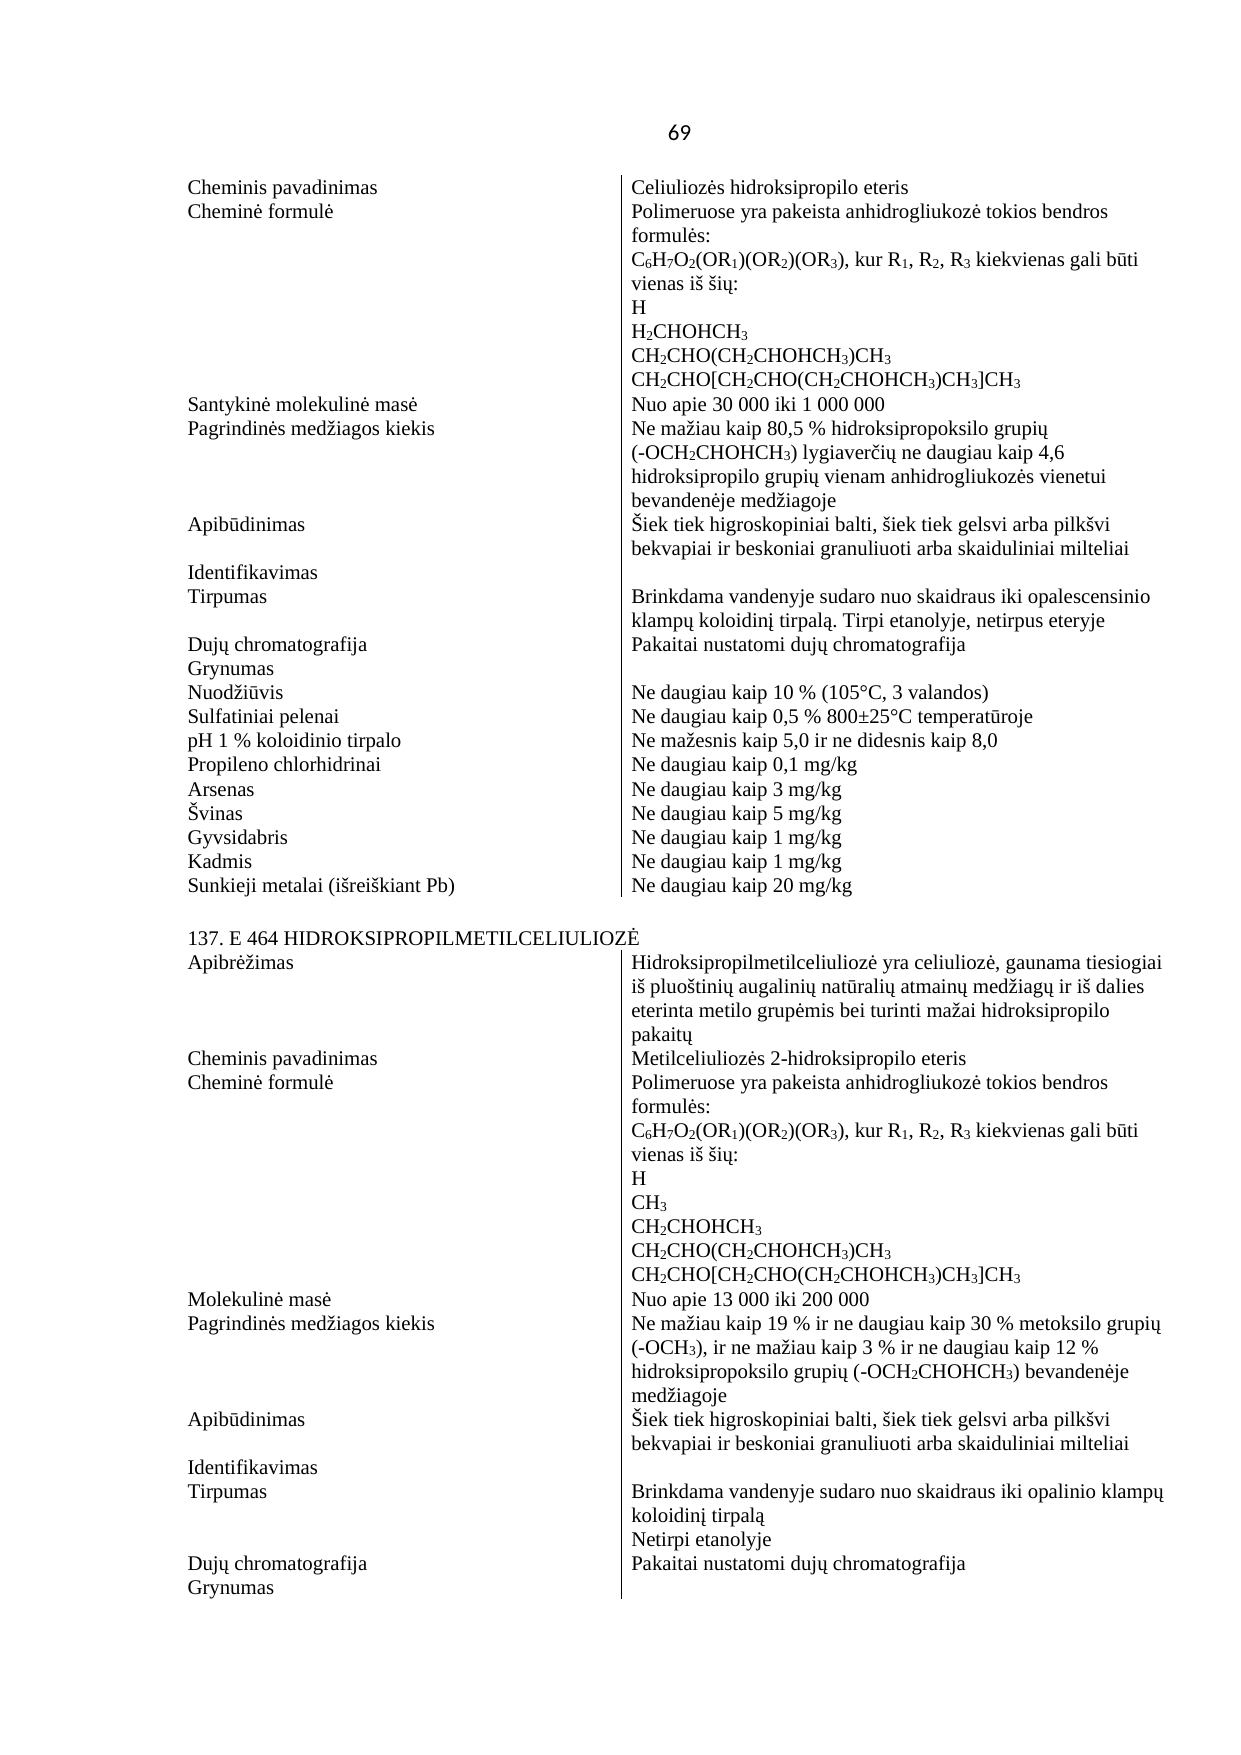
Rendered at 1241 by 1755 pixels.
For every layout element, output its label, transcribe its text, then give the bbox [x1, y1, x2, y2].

table_cell [622, 1575, 1181, 1599]
table_cell Polimeruose yra pakeista anhidrogliukozė tokios bendros formulės: C6H7O2(OR1)(OR2)(OR3), kur R1, R2, R3 kiekvienas gali būti vienas iš šių: H CH3 CH2CHOHCH3 CH2CHO(CH2CHOHCH3)CH3 CH2CHO[CH2CHO(CH2CHOHCH3)CH3]CH3 [622, 1070, 1181, 1286]
table_cell Polimeruose yra pakeista anhidrogliukozė tokios bendros formulės: C6H7O2(OR1)(OR2)(OR3), kur R1, R2, R3 kiekvienas gali būti vienas iš šių: H H2CHOHCH3 CH2CHO(CH2CHOHCH3)CH3 CH2CHO[CH2CHO(CH2CHOHCH3)CH3]CH3 [622, 199, 1181, 391]
table_cell Molekulinė masė [177, 1286, 621, 1311]
table_cell Hidroksipropilmetilceliuliozė yra celiuliozė, gaunama tiesiogiai iš pluoštinių augalinių natūralių atmainų medžiagų ir iš dalies eterinta metilo grupėmis bei turinti mažai hidroksipropilo pakaitų [622, 950, 1181, 1046]
table_cell Ne daugiau kaip 20 mg/kg [622, 873, 1181, 897]
table_cell [622, 656, 1181, 680]
table_cell Kadmis [177, 849, 621, 873]
table_cell Ne daugiau kaip 1 mg/kg [622, 825, 1181, 849]
table_cell Ne daugiau kaip 3 mg/kg [622, 776, 1181, 801]
table_cell Sunkieji metalai (išreiškiant Pb) [177, 873, 621, 897]
table_cell Ne daugiau kaip 5 mg/kg [622, 801, 1181, 824]
table_cell Sulfatiniai pelenai [177, 704, 621, 728]
table_cell Metilceliuliozės 2-hidroksipropilo eteris [622, 1046, 1181, 1070]
table_cell Celiuliozės hidroksipropilo eteris [622, 175, 1181, 199]
table_cell Brinkdama vandenyje sudaro nuo skaidraus iki opalinio klampų koloidinį tirpalą Netirpi etanolyje [622, 1479, 1181, 1551]
table_cell Propileno chlorhidrinai [177, 753, 621, 776]
table_cell Apibūdinimas [177, 512, 621, 560]
table_cell Ne daugiau kaip 0,1 mg/kg [622, 753, 1181, 776]
table_header 137. E 464 HIDROKSIPROPILMETILCELIULIOZĖ [177, 926, 1181, 949]
table_cell Gyvsidabris [177, 825, 621, 849]
table_cell Ne daugiau kaip 1 mg/kg [622, 849, 1181, 873]
table_cell [622, 1455, 1181, 1479]
table_cell Apibūdinimas [177, 1407, 621, 1455]
table_cell Ne daugiau kaip 0,5 % 800±25°C temperatūroje [622, 704, 1181, 728]
table_cell Švinas [177, 801, 621, 824]
table_cell Arsenas [177, 776, 621, 801]
table_cell pH 1 % koloidinio tirpalo [177, 728, 621, 752]
table_cell Nuo apie 30 000 iki 1 000 000 [622, 391, 1181, 416]
table_cell Grynumas [177, 1575, 621, 1599]
table_cell Ne mažiau kaip 80,5 % hidroksipropoksilo grupių (-OCH2CHOHCH3) lygiaverčių ne daugiau kaip 4,6 hidroksipropilo grupių vienam anhidrogliukozės vienetui bevandenėje medžiagoje [622, 416, 1181, 512]
table_cell Dujų chromatografija [177, 1551, 621, 1575]
table_cell Brinkdama vandenyje sudaro nuo skaidraus iki opalescensinio klampų koloidinį tirpalą. Tirpi etanolyje, netirpus eteryje [622, 584, 1181, 632]
table_cell Identifikavimas [177, 1455, 621, 1479]
table_cell Cheminis pavadinimas [177, 175, 621, 199]
table_cell Šiek tiek higroskopiniai balti, šiek tiek gelsvi arba pilkšvi bekvapiai ir beskoniai granuliuoti arba skaiduliniai milteliai [622, 512, 1181, 560]
table_cell Ne daugiau kaip 10 % (105°C, 3 valandos) [622, 680, 1181, 704]
table_cell Apibrėžimas [177, 950, 621, 1046]
table_cell Ne mažiau kaip 19 % ir ne daugiau kaip 30 % metoksilo grupių (-OCH3), ir ne mažiau kaip 3 % ir ne daugiau kaip 12 % hidroksipropoksilo grupių (-OCH2CHOHCH3) bevandenėje medžiagoje [622, 1311, 1181, 1407]
table_cell Cheminis pavadinimas [177, 1046, 621, 1070]
table_cell Pagrindinės medžiagos kiekis [177, 416, 621, 512]
table_cell Pagrindinės medžiagos kiekis [177, 1311, 621, 1407]
table_cell Nuodžiūvis [177, 680, 621, 704]
table_cell Cheminė formulė [177, 199, 621, 391]
table_cell Tirpumas [177, 584, 621, 632]
table_cell Pakaitai nustatomi dujų chromatografija [622, 1551, 1181, 1575]
table_cell Dujų chromatografija [177, 632, 621, 656]
table_cell Santykinė molekulinė masė [177, 391, 621, 416]
table_cell Pakaitai nustatomi dujų chromatografija [622, 632, 1181, 656]
table_cell Grynumas [177, 656, 621, 680]
table_cell [622, 560, 1181, 584]
table_cell Nuo apie 13 000 iki 200 000 [622, 1286, 1181, 1311]
table_cell Ne mažesnis kaip 5,0 ir ne didesnis kaip 8,0 [622, 728, 1181, 752]
table_cell Cheminė formulė [177, 1070, 621, 1286]
table_cell Identifikavimas [177, 560, 621, 584]
table_cell Tirpumas [177, 1479, 621, 1551]
table_cell Šiek tiek higroskopiniai balti, šiek tiek gelsvi arba pilkšvi bekvapiai ir beskoniai granuliuoti arba skaiduliniai milteliai [622, 1407, 1181, 1455]
